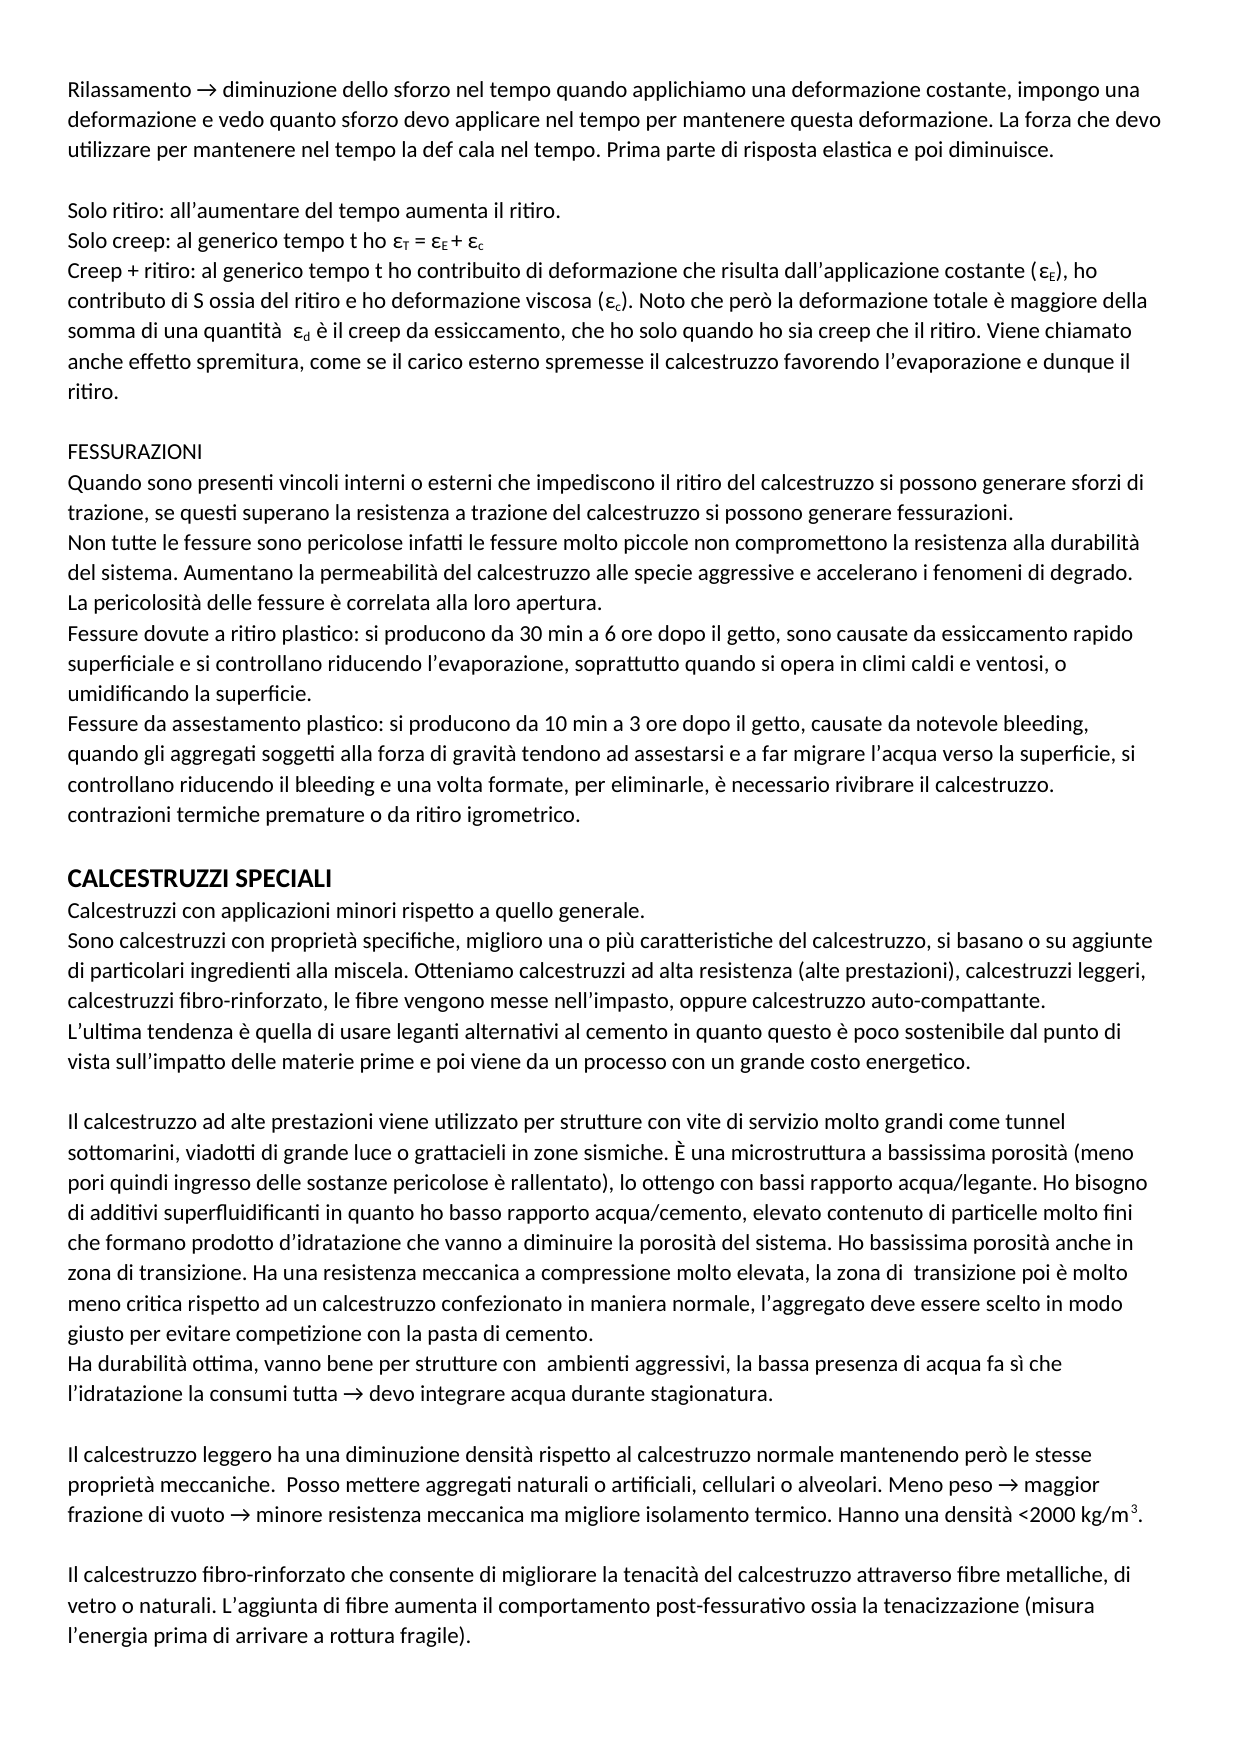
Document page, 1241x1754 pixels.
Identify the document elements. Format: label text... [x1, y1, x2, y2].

text Rilassamento → diminuzione dello sforzo nel tempo quando applichiamo una deformazione costante, impongo una deformazione e vedo quanto sforzo devo applicare nel tempo per mantenere questa deformazione. La forza che devo utilizzare per mantenere nel tempo la def cala nel tempo. Prima parte di risposta elastica e poi diminuisce. Solo ritiro: all’aumentare del tempo aumenta il ritiro. Solo creep: al generico tempo t ho εT = εE + εc Creep + ritiro: al generico tempo t ho contribuito di deformazione che risulta dall’applicazione costante (εE), ho contributo di S ossia del ritiro e ho deformazione viscosa (εc). Noto che però la deformazione totale è maggiore della somma di una quantità εd è il creep da essiccamento, che ho solo quando ho sia creep che il ritiro. Viene chiamato anche effetto spremitura, come se il carico esterno spremesse il calcestruzzo favorendo l’evaporazione e dunque il ritiro. FESSURAZIONI Quando sono presenti vincoli interni o esterni che impediscono il ritiro del calcestruzzo si possono generare sforzi di trazione, se questi superano la resistenza a trazione del calcestruzzo si possono generare fessurazioni. Non tutte le fessure sono pericolose infatti le fessure molto piccole non compromettono la resistenza alla durabilità del sistema. Aumentano la permeabilità del calcestruzzo alle specie aggressive e accelerano i fenomeni di degrado. La pericolosità delle fessure è correlata alla loro apertura. Fessure dovute a ritiro plastico: si producono da 30 min a 6 ore dopo il getto, sono causate da essiccamento rapido superficiale e si controllano riducendo l’evaporazione, soprattutto quando si opera in climi caldi e ventosi, o umidificando la superficie. Fessure da assestamento plastico: si producono da 10 min a 3 ore dopo il getto, causate da notevole bleeding, quando gli aggregati soggetti alla forza di gravità tendono ad assestarsi e a far migrare l’acqua verso la superficie, si controllano riducendo il bleeding e una volta formate, per eliminarle, è necessario rivibrare il calcestruzzo. contrazioni termiche premature o da ritiro igrometrico. CALCESTRUZZI SPECIALI Calcestruzzi con applicazioni minori rispetto a quello generale. Sono calcestruzzi con proprietà specifiche, miglioro una o più caratteristiche del calcestruzzo, si basano o su aggiunte di particolari ingredienti alla miscela. Otteniamo calcestruzzi ad alta resistenza (alte prestazioni), calcestruzzi leggeri, calcestruzzi fibro-rinforzato, le fibre vengono messe nell’impasto, oppure calcestruzzo auto-compattante. L’ultima tendenza è quella di usare leganti alternativi al cemento in quanto questo è poco sostenibile dal punto di vista sull’impatto delle materie prime e poi viene da un processo con un grande costo energetico. Il calcestruzzo ad alte prestazioni viene utilizzato per strutture con vite di servizio molto grandi come tunnel sottomarini, viadotti di grande luce o grattacieli in zone sismiche. È una microstruttura a bassissima porosità (meno pori quindi ingresso delle sostanze pericolose è rallentato), lo ottengo con bassi rapporto acqua/legante. Ho bisogno di additivi superfluidificanti in quanto ho basso rapporto acqua/cemento, elevato contenuto di particelle molto fini che formano prodotto d’idratazione che vanno a diminuire la porosità del sistema. Ho bassissima porosità anche in zona di transizione. Ha una resistenza meccanica a compressione molto elevata, la zona di transizione poi è molto meno critica rispetto ad un calcestruzzo confezionato in maniera normale, l’aggregato deve essere scelto in modo giusto per evitare competizione con la pasta di cemento. Ha durabilità ottima, vanno bene per strutture con ambienti aggressivi, la bassa presenza di acqua fa sì che l’idratazione la consumi tutta → devo integrare acqua durante stagionatura. Il calcestruzzo leggero ha una diminuzione densità rispetto al calcestruzzo normale mantenendo però le stesse proprietà meccaniche. Posso mettere aggregati naturali o artificiali, cellulari o alveolari. Meno peso → maggior frazione di vuoto → minore resistenza meccanica ma migliore isolamento termico. Hanno una densità <2000 kg/m3. Il calcestruzzo fibro-rinforzato che consente di migliorare la tenacità del calcestruzzo attraverso fibre metalliche, di vetro o naturali. L’aggiunta di fibre aumenta il comportamento post-fessurativo ossia la tenacizzazione (misura l’energia prima di arrivare a rottura fragile). [67, 75, 1165, 1649]
